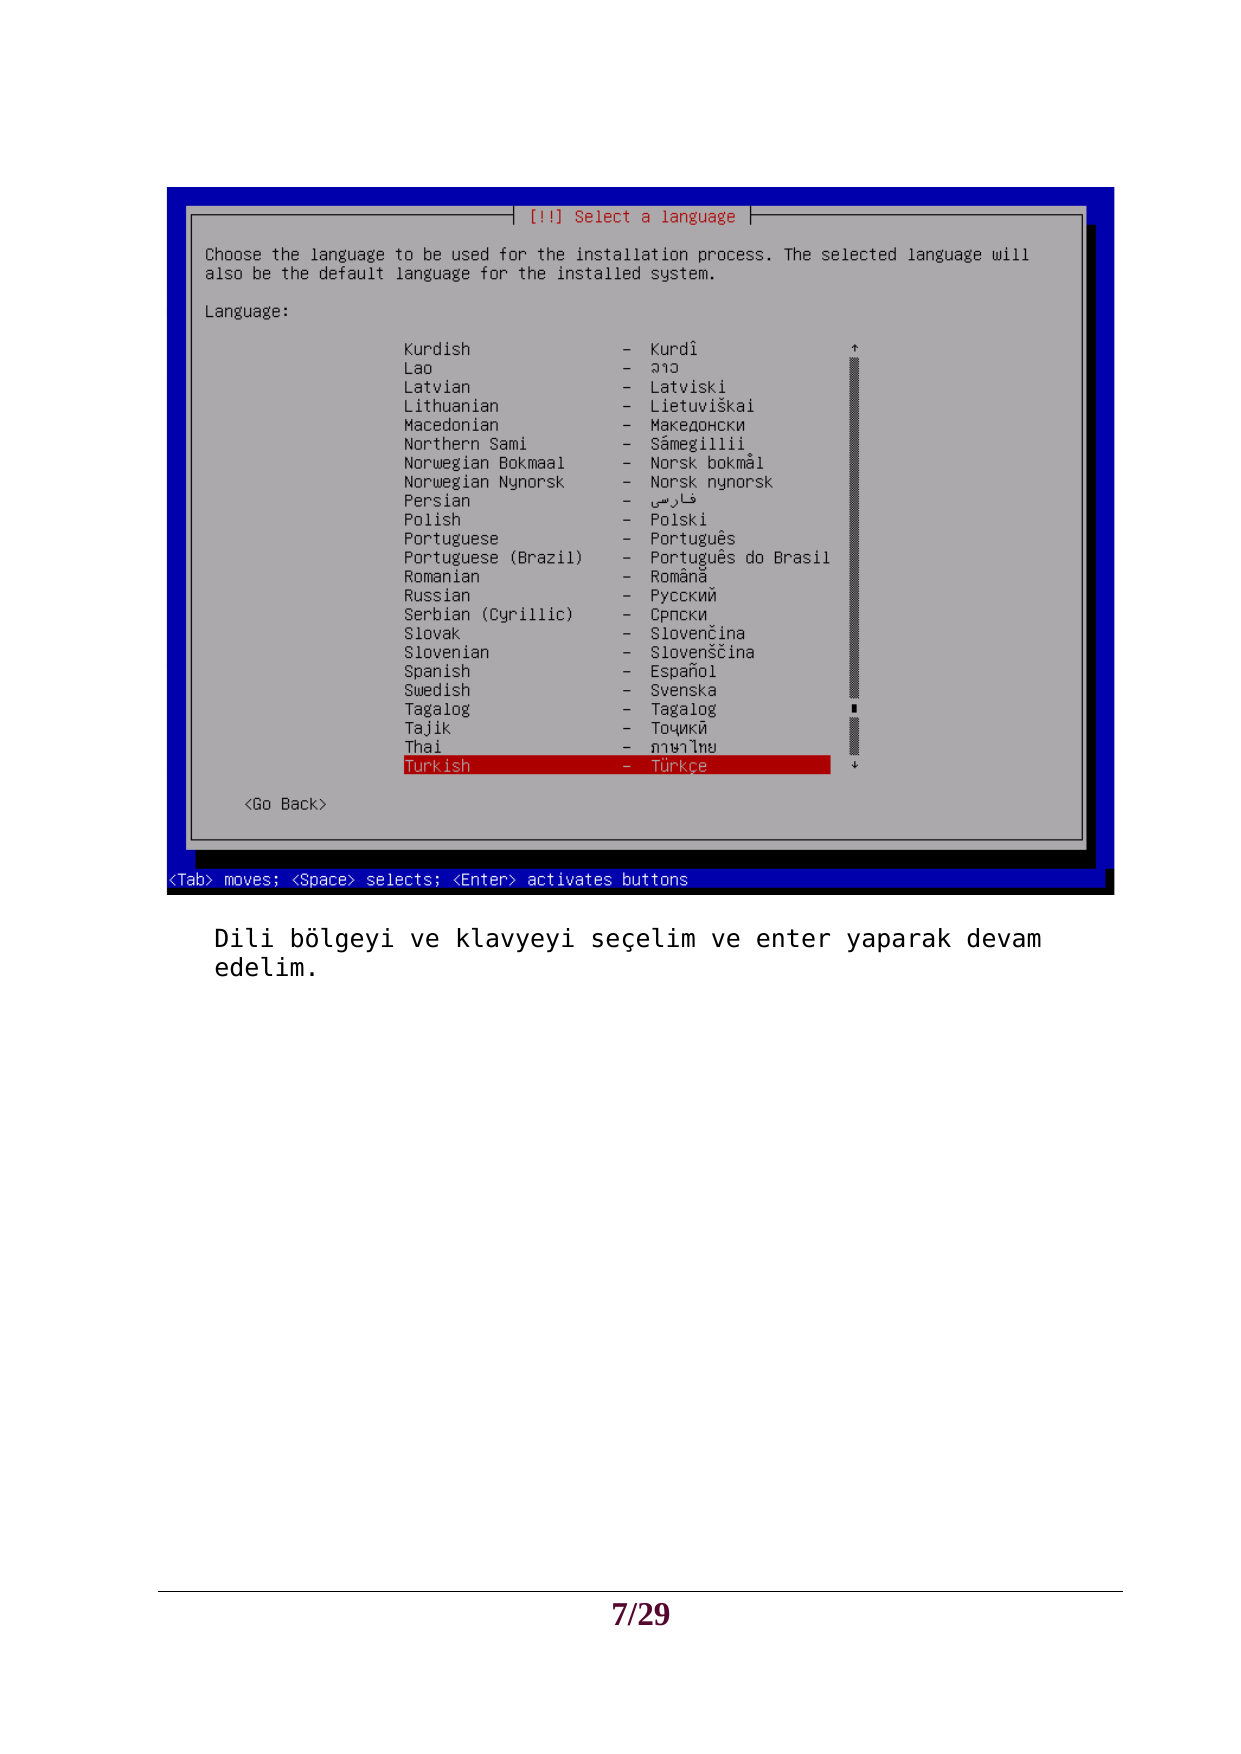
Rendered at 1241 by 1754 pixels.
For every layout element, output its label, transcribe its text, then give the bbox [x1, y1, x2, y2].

picture [166, 187, 1115, 895]
text Dili bölgeyi ve klavyeyi seçelim ve enter yaparak devam edelim. [214, 895, 1123, 982]
